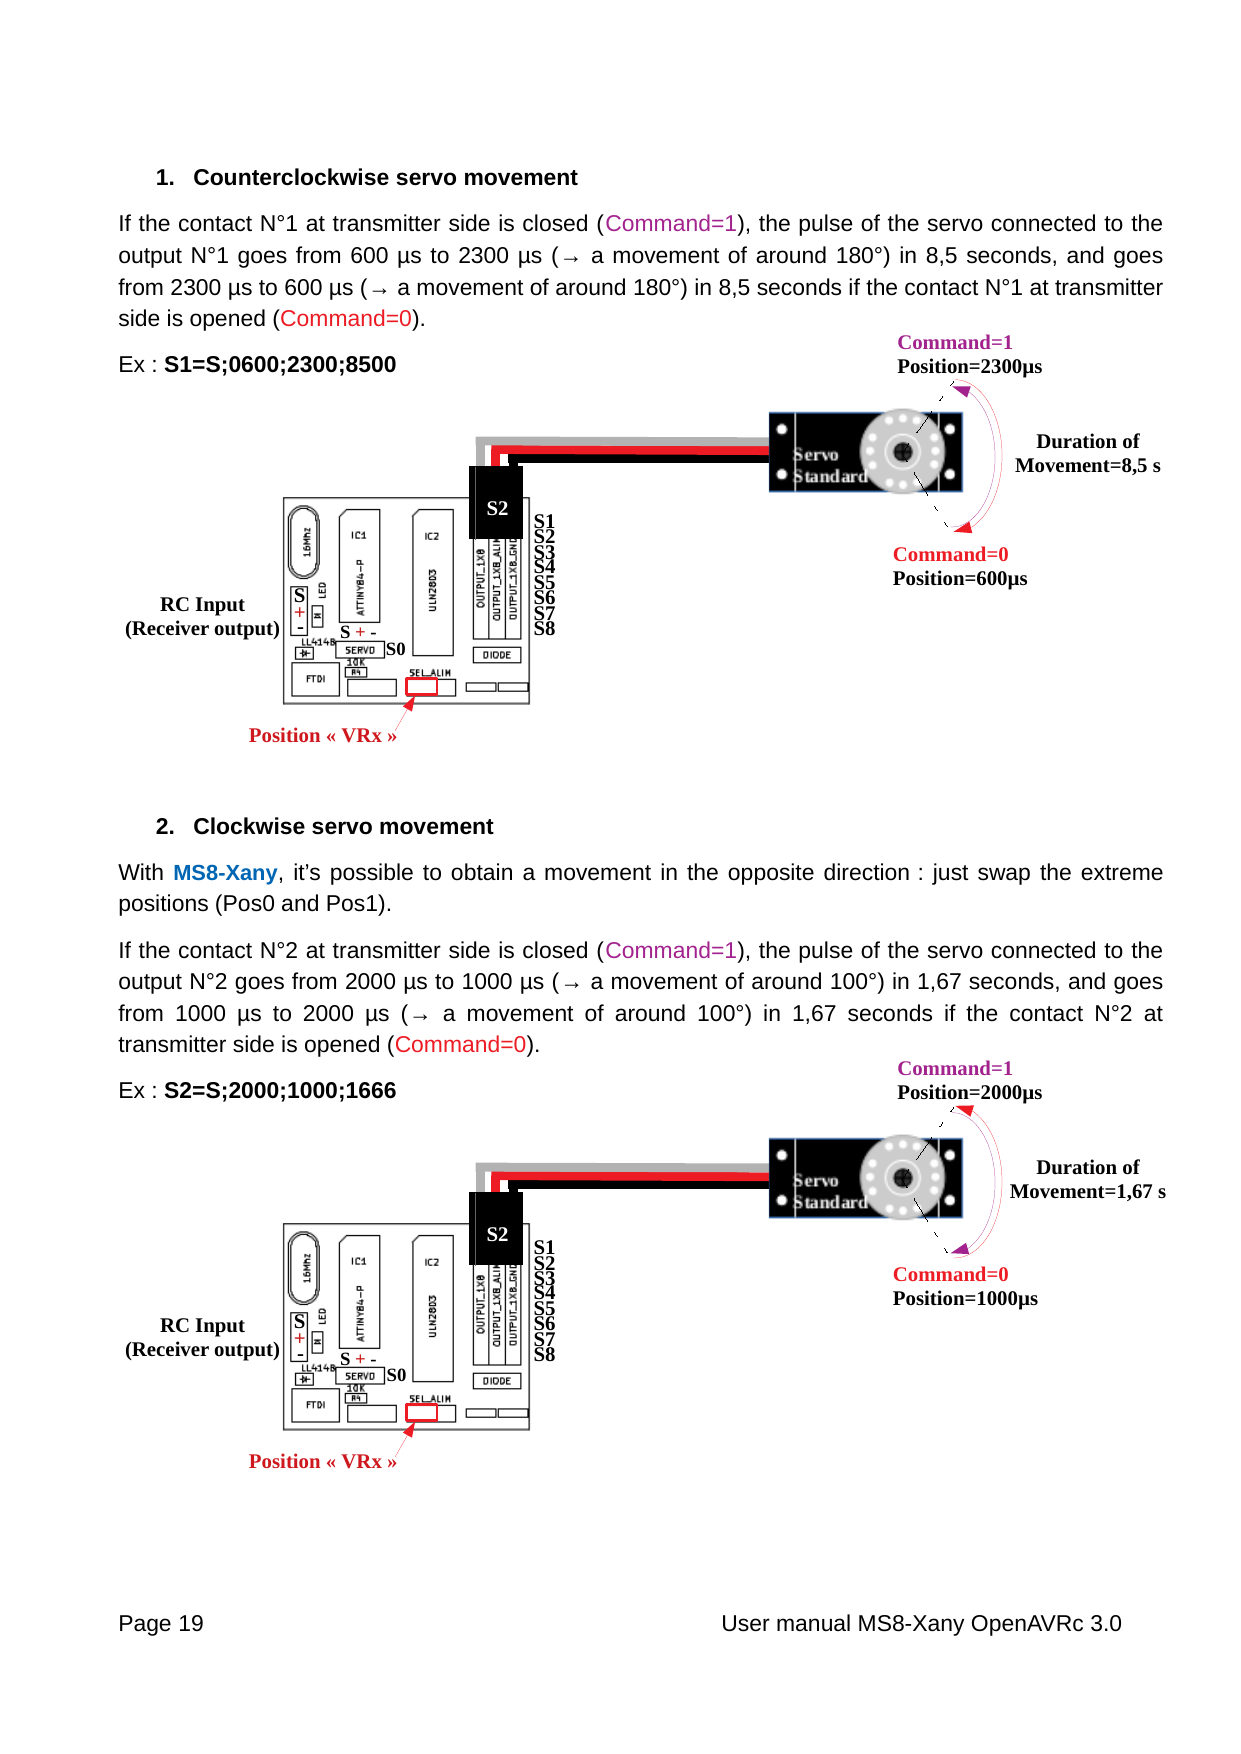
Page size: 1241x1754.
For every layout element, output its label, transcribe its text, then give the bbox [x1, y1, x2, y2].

text Ex : S2=S;2000;1000;1666 [118, 1077, 1164, 1104]
text Ex : S1=S;0600;2300;8500 [118, 351, 1164, 378]
picture [282, 1222, 531, 1431]
picture [282, 496, 531, 705]
text If the contact N°2 at transmitter side is closed (Command=1), the pulse of the servo connected to the output N°2 goes from 2000 µs to 1000 µs (→ a movement of around 100°) in 1,67 seconds, and goes from 1000 µs to 2000 µs (→ a movement of around 100°) in 1,67 seconds if the contact N°2 at transmitter side is opened (Command=0). [118, 937, 1164, 1058]
picture [408, 1406, 436, 1419]
picture [408, 680, 436, 693]
picture [768, 1130, 970, 1227]
text If the contact N°1 at transmitter side is closed (Command=1), the pulse of the servo connected to the output N°1 goes from 600 µs to 2300 µs (→ a movement of around 180°) in 8,5 seconds, and goes from 2300 µs to 600 µs (→ a movement of around 180°) in 8,5 seconds if the contact N°1 at transmitter side is opened (Command=0). [118, 210, 1164, 331]
list Clockwise servo movement [156, 813, 1164, 839]
picture [768, 404, 970, 501]
list Counterclockwise servo movement [156, 164, 1164, 191]
text With MS8-Xany, it’s possible to obtain a movement in the opposite direction : just swap the extreme positions (Pos0 and Pos1). [118, 859, 1164, 917]
